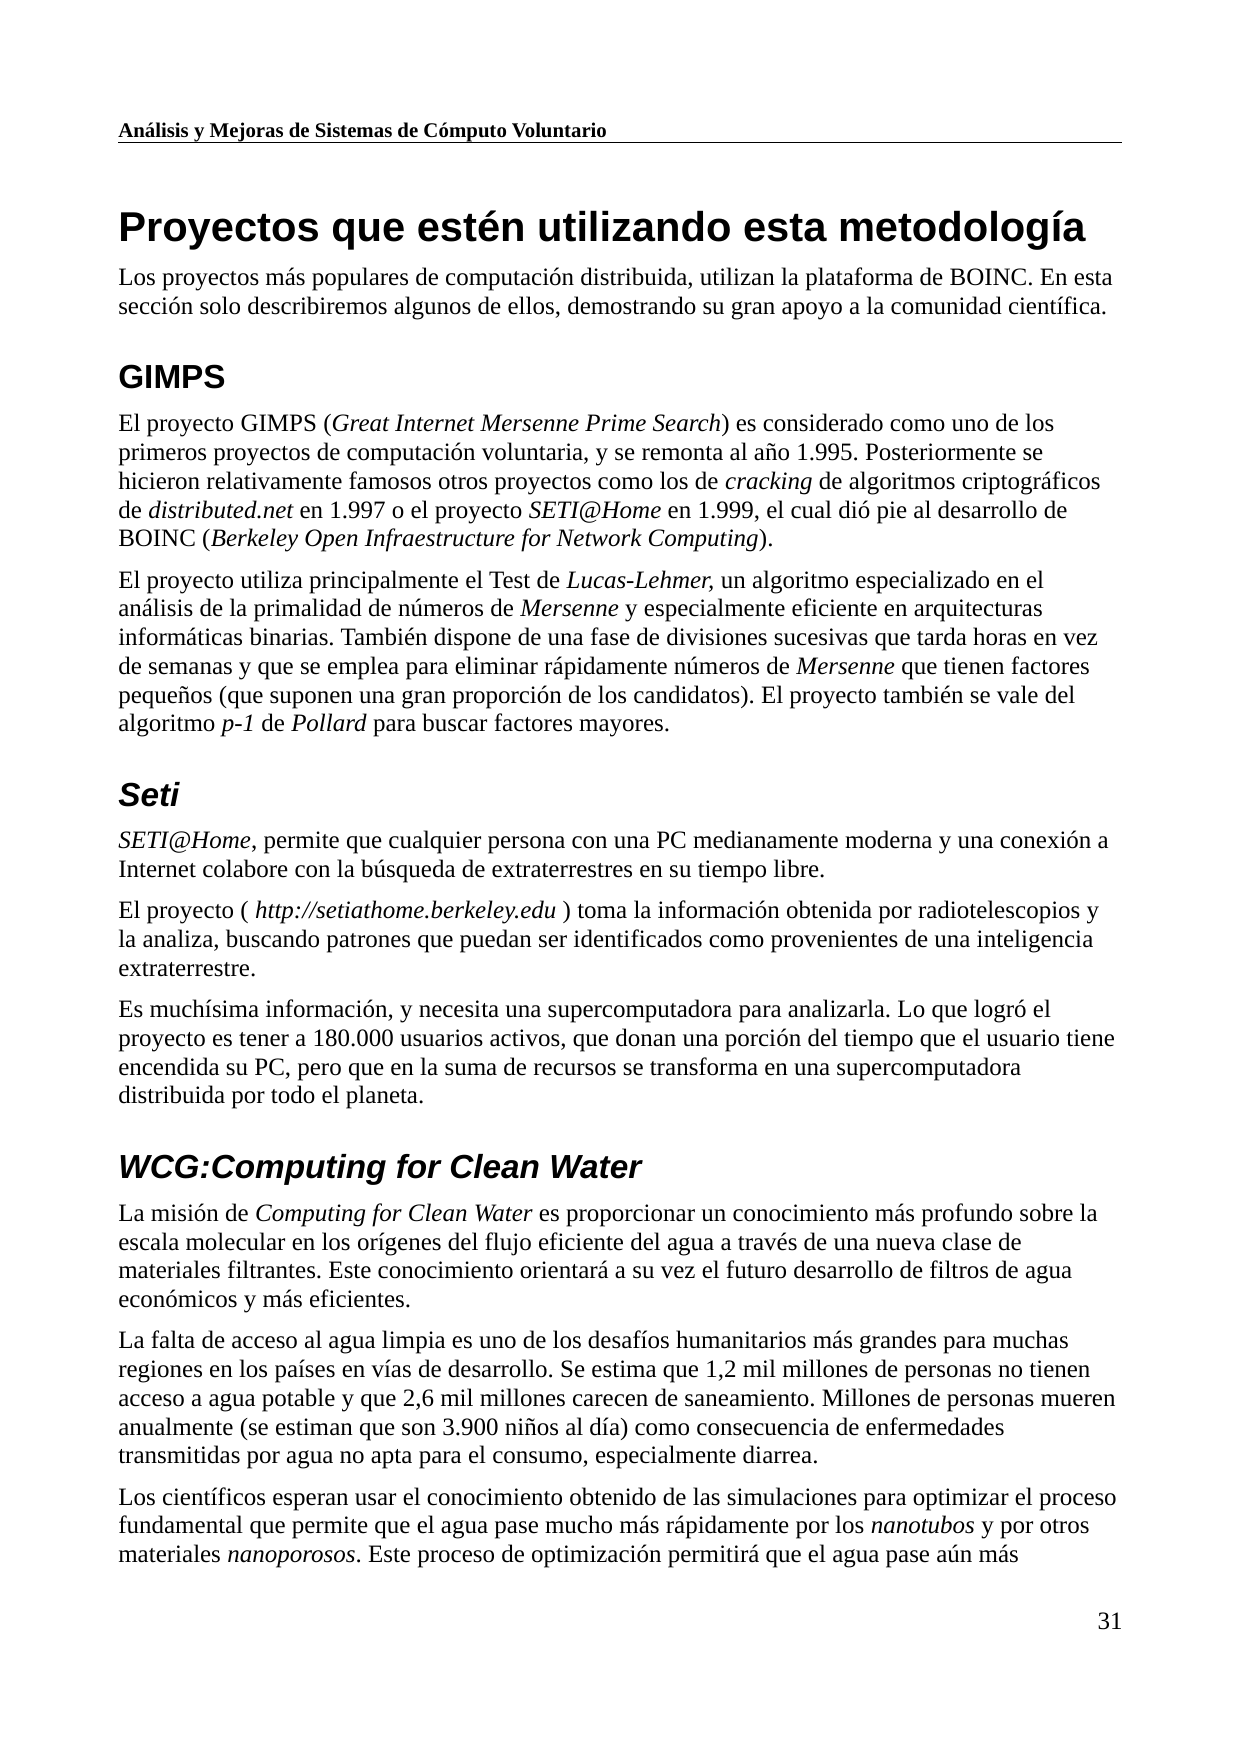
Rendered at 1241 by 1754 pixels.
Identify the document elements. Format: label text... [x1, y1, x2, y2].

subtitle Seti [118, 775, 1122, 813]
text La misión de Computing for Clean Water es proporcionar un conocimiento más profundo sobre la escala molecular en los orígenes del flujo eficiente del agua a través de una nueva clase de materiales filtrantes. Este conocimiento orientará a su vez el futuro desarrollo de filtros de agua económicos y más eficientes. [118, 1198, 1122, 1313]
text SETI@Home, permite que cualquier persona con una PC medianamente moderna y una conexión a Internet colabore con la búsqueda de extraterrestres en su tiempo libre. [118, 826, 1122, 883]
text El proyecto utiliza principalmente el Test de Lucas-Lehmer, un algoritmo especializado en el análisis de la primalidad de números de Mersenne y especialmente eficiente en arquitecturas informáticas binarias. También dispone de una fase de divisiones sucesivas que tarda horas en vez de semanas y que se emplea para eliminar rápidamente números de Mersenne que tienen factores pequeños (que suponen una gran proporción de los candidatos). El proyecto también se vale del algoritmo p-1 de Pollard para buscar factores mayores. [118, 565, 1122, 737]
text Los científicos esperan usar el conocimiento obtenido de las simulaciones para optimizar el proceso fundamental que permite que el agua pase mucho más rápidamente por los nanotubos y por otros materiales nanoporosos. Este proceso de optimización permitirá que el agua pase aún más [118, 1482, 1122, 1568]
text La falta de acceso al agua limpia es uno de los desafíos humanitarios más grandes para muchas regiones en los países en vías de desarrollo. Se estima que 1,2 mil millones de personas no tienen acceso a agua potable y que 2,6 mil millones carecen de saneamiento. Millones de personas mueren anualmente (se estiman que son 3.900 niños al día) como consecuencia de enfermedades transmitidas por agua no apta para el consumo, especialmente diarrea. [118, 1325, 1122, 1469]
text Es muchísima información, y necesita una supercomputadora para analizarla. Lo que logró el proyecto es tener a 180.000 usuarios activos, que donan una porción del tiempo que el usuario tiene encendida su PC, pero que en la suma de recursos se transforma en una supercomputadora distribuida por todo el planeta. [118, 994, 1122, 1109]
subtitle GIMPS [118, 357, 1122, 396]
text Los proyectos más populares de computación distribuida, utilizan la plataforma de BOINC. En esta sección solo describiremos algunos de ellos, demostrando su gran apoyo a la comunidad científica. [118, 262, 1122, 320]
subtitle WCG:Computing for Clean Water [118, 1147, 1122, 1185]
text El proyecto ( http://setiathome.berkeley.edu ) toma la información obtenida por radiotelescopios y la analiza, buscando patrones que puedan ser identificados como provenientes de una inteligencia extraterrestre. [118, 896, 1122, 982]
text El proyecto GIMPS (Great Internet Mersenne Prime Search) es considerado como uno de los primeros proyectos de computación voluntaria, y se remonta al año 1.995. Posteriormente se hicieron relativamente famosos otros proyectos como los de cracking de algoritmos criptográficos de distributed.net en 1.997 o el proyecto SETI@Home en 1.999, el cual dió pie al desarrollo de BOINC (Berkeley Open Infraestructure for Network Computing). [118, 408, 1122, 552]
subtitle Proyectos que estén utilizando esta metodología [118, 202, 1122, 250]
